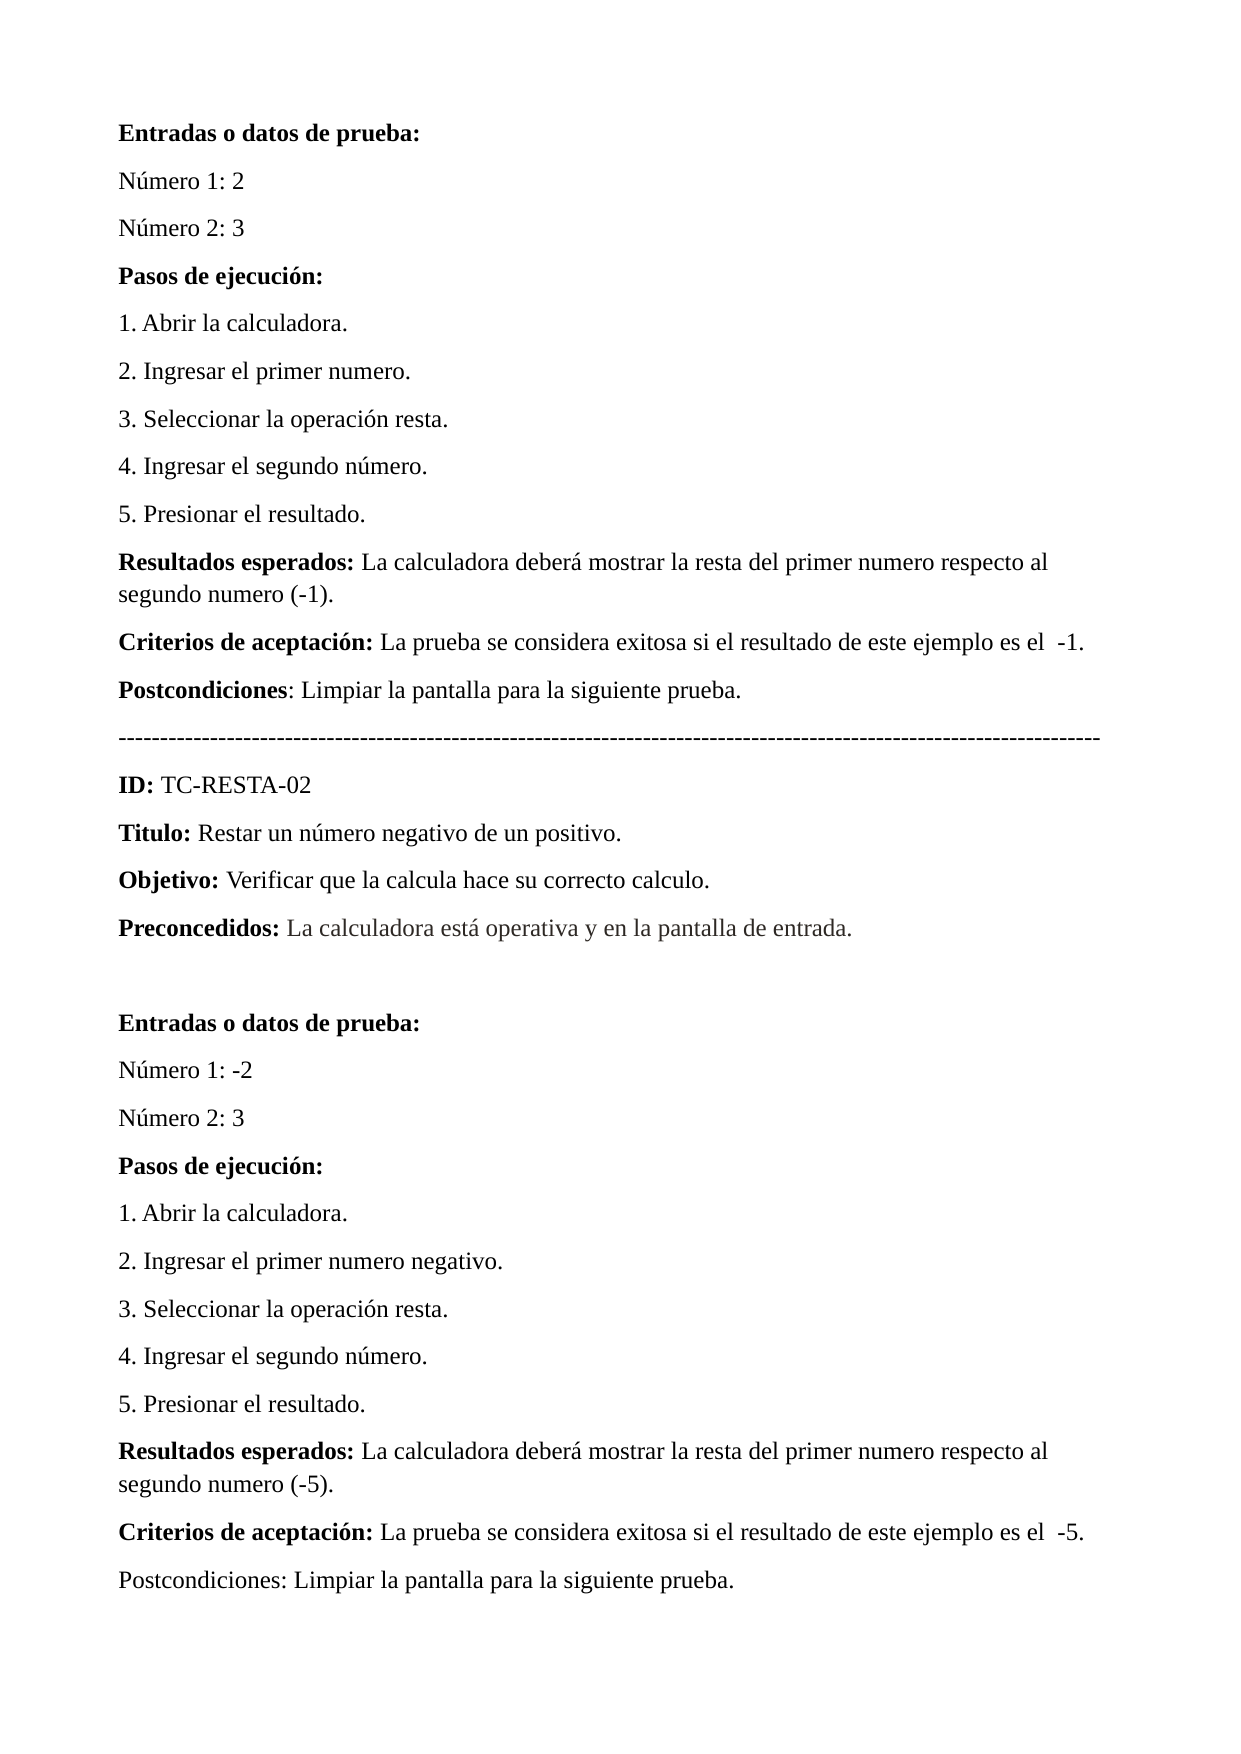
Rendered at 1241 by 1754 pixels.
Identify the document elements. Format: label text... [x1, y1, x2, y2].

text 4. Ingresar el segundo número. [118, 1341, 1122, 1370]
text 1. Abrir la calculadora. [118, 308, 1122, 337]
text Postcondiciones: Limpiar la pantalla para la siguiente prueba. [118, 1565, 1122, 1593]
text Número 2: 3 [118, 1103, 1122, 1132]
text Número 1: -2 [118, 1056, 1122, 1084]
text Número 2: 3 [118, 213, 1122, 242]
text 3. Seleccionar la operación resta. [118, 1294, 1122, 1322]
text ID: TC-RESTA-02 [118, 770, 1122, 799]
text 2. Ingresar el primer numero. [118, 356, 1122, 385]
text Pasos de ejecución: [118, 261, 1122, 290]
text Objetivo: Verificar que la calcula hace su correcto calculo. [118, 865, 1122, 894]
text Entradas o datos de prueba: [118, 118, 1122, 147]
text Entradas o datos de prueba: [118, 1008, 1122, 1037]
text 2. Ingresar el primer numero negativo. [118, 1246, 1122, 1275]
text Titulo: Restar un número negativo de un positivo. [118, 818, 1122, 846]
text Criterios de aceptación: La prueba se considera exitosa si el resultado de este ejemplo es el -1. [118, 627, 1122, 656]
text Resultados esperados: La calculadora deberá mostrar la resta del primer numero respecto al segundo numero (-1). [118, 547, 1122, 608]
text Criterios de aceptación: La prueba se considera exitosa si el resultado de este ejemplo es el -5. [118, 1517, 1122, 1546]
text 5. Presionar el resultado. [118, 1389, 1122, 1418]
text ---------------------------------------------------------------------------------------------------------------------- [118, 722, 1122, 751]
text Pasos de ejecución: [118, 1151, 1122, 1179]
text Preconcedidos: La calculadora está operativa y en la pantalla de entrada. [118, 913, 1122, 942]
text 1. Abrir la calculadora. [118, 1198, 1122, 1227]
text Postcondiciones: Limpiar la pantalla para la siguiente prueba. [118, 675, 1122, 703]
text 4. Ingresar el segundo número. [118, 451, 1122, 480]
text 5. Presionar el resultado. [118, 499, 1122, 528]
text Número 1: 2 [118, 166, 1122, 194]
text Resultados esperados: La calculadora deberá mostrar la resta del primer numero respecto al segundo numero (-5). [118, 1436, 1122, 1498]
text 3. Seleccionar la operación resta. [118, 404, 1122, 432]
